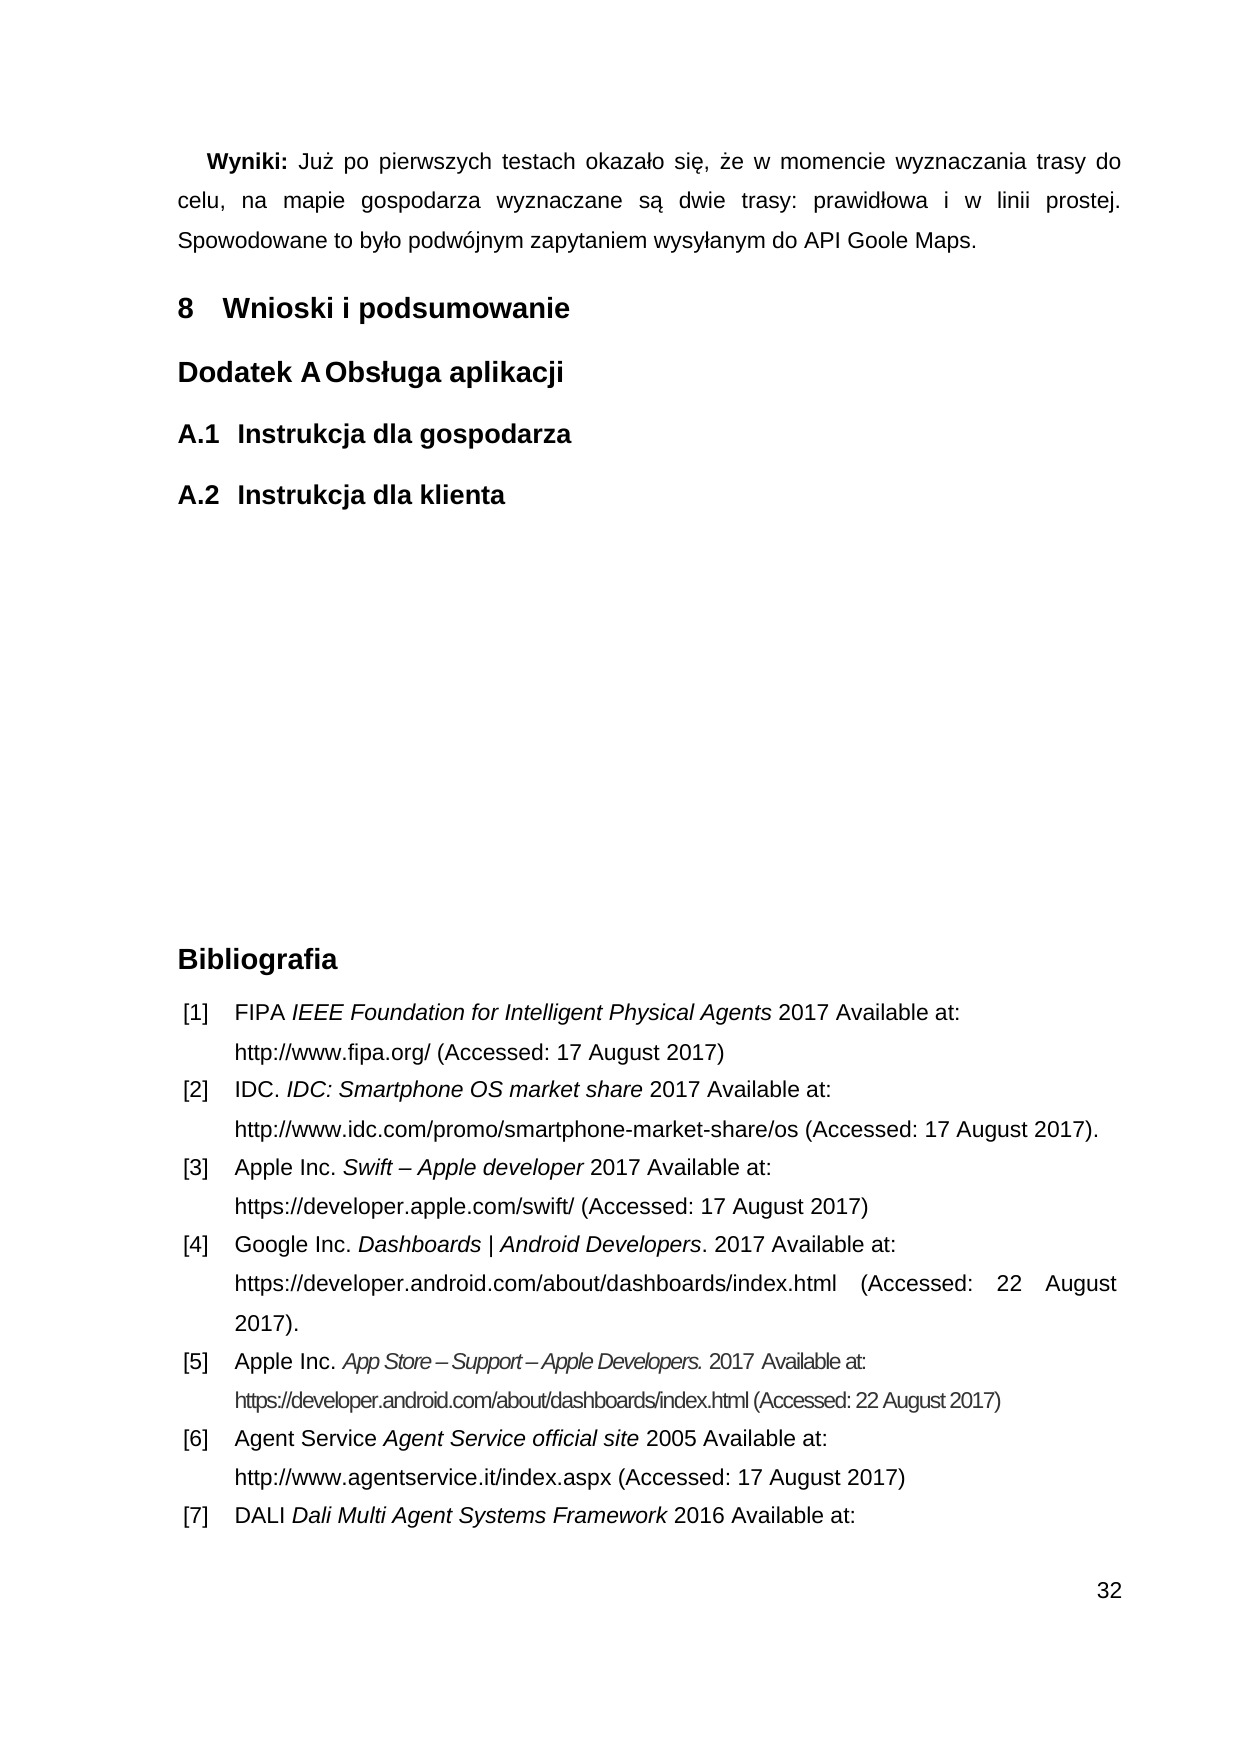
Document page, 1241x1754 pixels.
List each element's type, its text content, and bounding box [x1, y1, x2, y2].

table_cell [4] [177, 1225, 228, 1342]
table_header [1] [177, 993, 228, 1071]
subtitle A.2 Instrukcja dla klienta [177, 479, 1122, 510]
subtitle Bibliografia [177, 942, 1122, 976]
table_cell Google Inc. Dashboards | Android Developers. 2017 Available at: https://developer.android.com/about/dashboards/index.html (Accessed: 22 August 2017). [229, 1225, 1122, 1342]
text Wyniki: Już po pierwszych testach okazało się, że w momencie wyznaczania trasy do celu, na mapie gospodarza wyznaczane są dwie trasy: prawidłowa i w linii prostej. Spowodowane to było podwójnym zapytaniem wysyłanym do API Goole Maps. [177, 148, 1122, 253]
table_cell [3] [177, 1148, 228, 1225]
subtitle 8 Wnioski i podsumowanie [177, 291, 1122, 324]
table_cell DALI Dali Multi Agent Systems Framework 2016 Available at: [229, 1496, 1122, 1534]
table_cell [6] [177, 1419, 228, 1496]
subtitle Dodatek A Obsługa aplikacji [177, 354, 1122, 388]
table_header FIPA IEEE Foundation for Intelligent Physical Agents 2017 Available at: http://www.fipa.org/ (Accessed: 17 August 2017) [229, 993, 1122, 1071]
table_cell [2] [177, 1071, 228, 1148]
subtitle A.1 Instrukcja dla gospodarza [177, 418, 1122, 449]
table_cell Apple Inc. Swift – Apple developer 2017 Available at: https://developer.apple.com/swift/ (Accessed: 17 August 2017) [229, 1148, 1122, 1225]
table_cell IDC. IDC: Smartphone OS market share 2017 Available at: http://www.idc.com/promo/smartphone-market-share/os (Accessed: 17 August 2017). [229, 1071, 1122, 1148]
table_cell [7] [177, 1496, 228, 1534]
table_cell [5] [177, 1342, 228, 1419]
table_cell Agent Service Agent Service official site 2005 Available at: http://www.agentservice.it/index.aspx (Accessed: 17 August 2017) [229, 1419, 1122, 1496]
table_cell Apple Inc. App Store – Support – Apple Developers. 2017 Available at: https://developer.android.com/about/dashboards/index.html (Accessed: 22 August 2017) [229, 1342, 1122, 1419]
